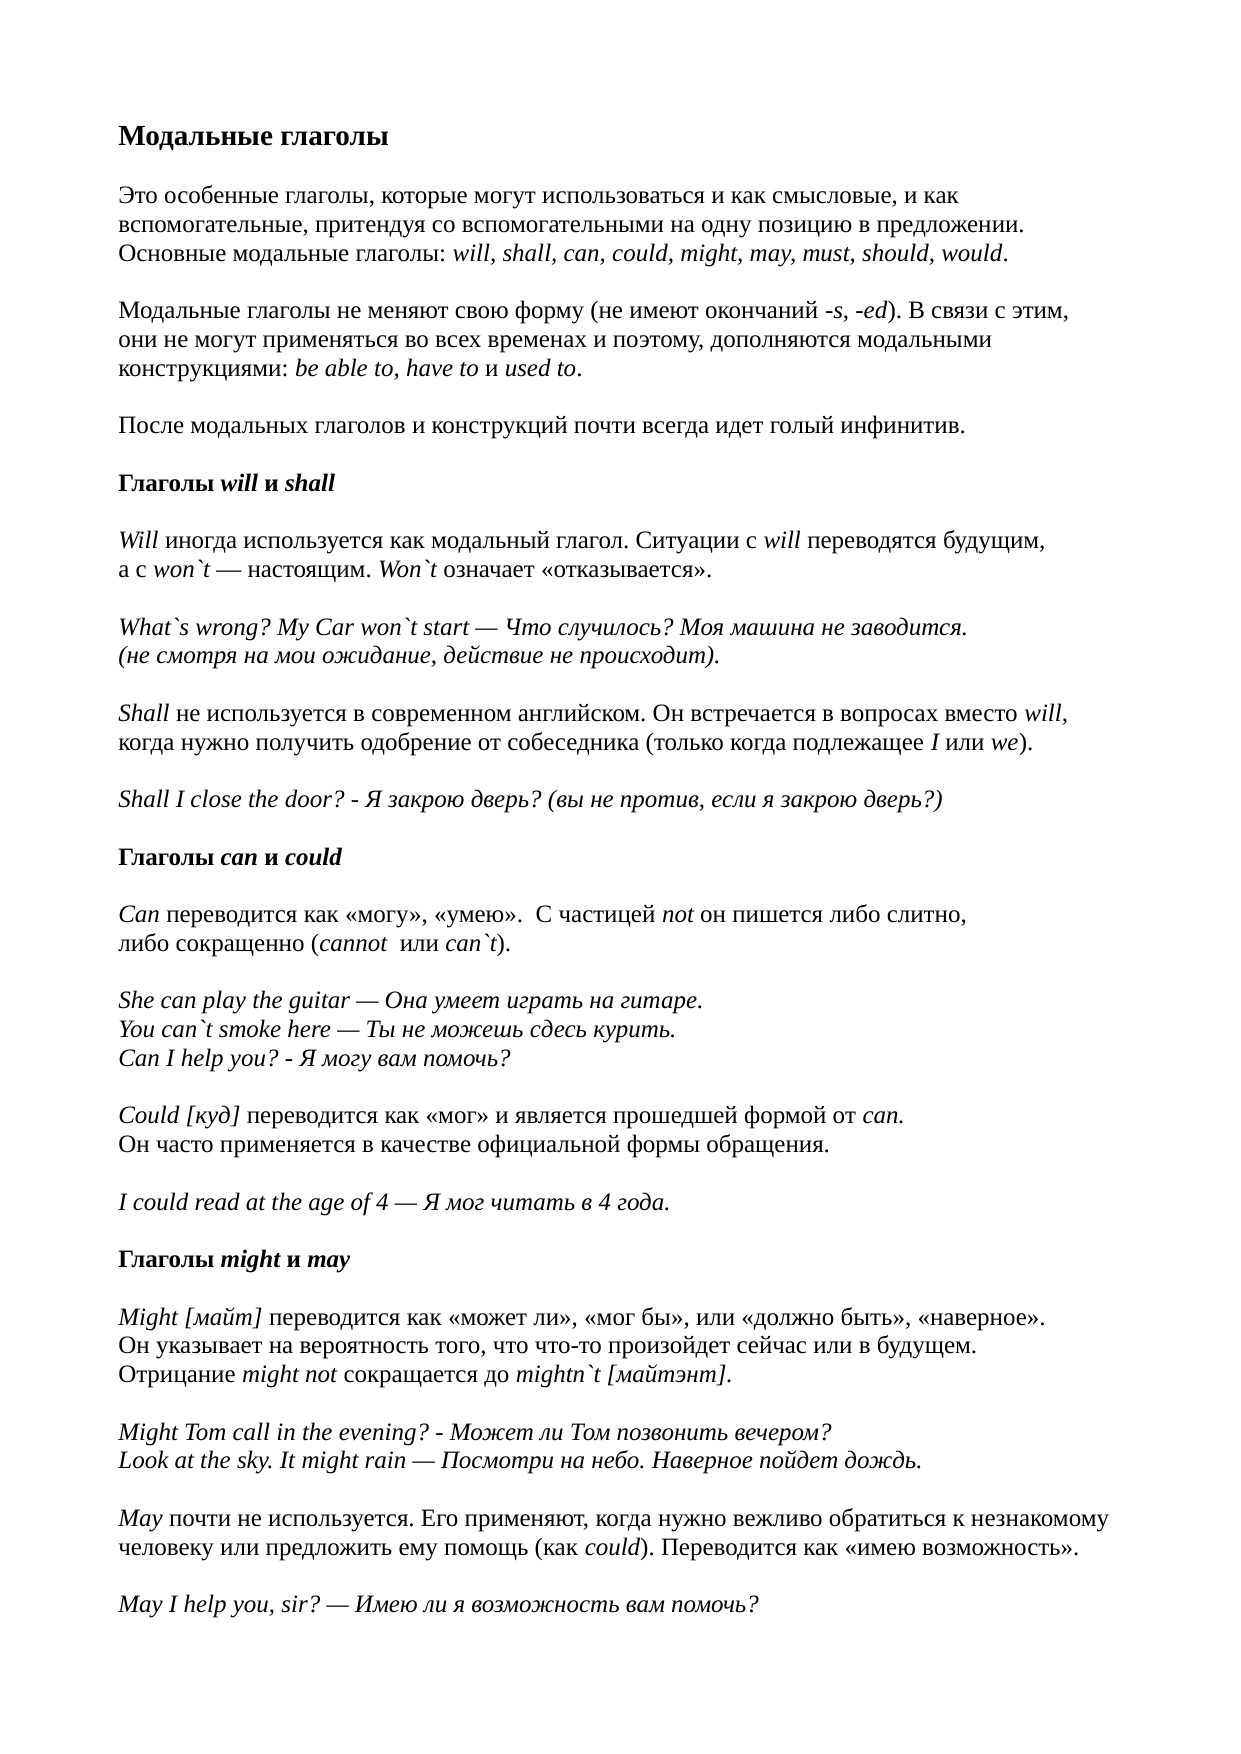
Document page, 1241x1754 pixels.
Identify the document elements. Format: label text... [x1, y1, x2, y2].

text Look at the sky. It might rain — Посмотри на небо. Наверное пойдет дождь. [118, 1445, 1122, 1474]
text Can I help you? - Я могу вам помочь? [118, 1043, 1122, 1072]
text либо сокращенно (cannot или can`t). [118, 928, 1122, 957]
text (не смотря на мои ожидание, действие не происходит). [118, 640, 1122, 669]
text Он указывает на вероятность того, что что-то произойдет сейчас или в будущем. [118, 1330, 1122, 1359]
text Might Tom call in the evening? - Может ли Том позвонить вечером? [118, 1417, 1122, 1445]
text Модальные глаголы [118, 118, 1122, 152]
text She can play the guitar — Она умеет играть на гитаре. [118, 985, 1122, 1014]
text Shall I close the door? - Я закрою дверь? (вы не против, если я закрою дверь?) [118, 784, 1122, 813]
text What`s wrong? My Car won`t start — Что случилось? Моя машина не заводится. [118, 612, 1122, 640]
text Глаголы will и shall [118, 468, 1122, 497]
text Отрицание might not сокращается до mightn`t [майтэнт]. [118, 1359, 1122, 1388]
text После модальных глаголов и конструкций почти всегда идет голый инфинитив. [118, 410, 1122, 439]
text May почти не используется. Его применяют, когда нужно вежливо обратиться к незнакомому человеку или предложить ему помощь (как could). Переводится как «имею возможность». [118, 1503, 1122, 1560]
text Might [майт] переводится как «может ли», «мог бы», или «должно быть», «наверное». [118, 1302, 1122, 1330]
text Это особенные глаголы, которые могут использоваться и как смысловые, и как вспомогательные, притендуя со вспомогательными на одну позицию в предложении. [118, 180, 1122, 238]
text Will иногда используется как модальный глагол. Ситуации с will переводятся будущим, [118, 525, 1122, 554]
text они не могут применяться во всех временах и поэтому, дополняются модальными конструкциями: be able to, have to и used to. [118, 324, 1122, 382]
text Глаголы can и could [118, 842, 1122, 870]
text Модальные глаголы не меняют свою форму (не имеют окончаний -s, -ed). В связи с этим, [118, 295, 1122, 324]
text а с won`t — настоящим. Won`t означает «отказывается». [118, 554, 1122, 583]
text Он часто применяется в качестве официальной формы обращения. [118, 1129, 1122, 1158]
text Основные модальные глаголы: will, shall, can, could, might, may, must, should, would. [118, 238, 1122, 267]
text Can переводится как «могу», «умею». С частицей not он пишется либо слитно, [118, 899, 1122, 928]
text Could [куд] переводится как «мог» и является прошедшей формой от can. [118, 1100, 1122, 1129]
text I could read at the age of 4 — Я мог читать в 4 года. [118, 1187, 1122, 1215]
text You can`t smoke here — Ты не можешь сдесь курить. [118, 1014, 1122, 1043]
text May I help you, sir? — Имею ли я возможность вам помочь? [118, 1589, 1122, 1618]
text Глаголы might и may [118, 1244, 1122, 1273]
text Shall не используется в современном английском. Он встречается в вопросах вместо will, когда нужно получить одобрение от собеседника (только когда подлежащее I или we). [118, 698, 1122, 755]
